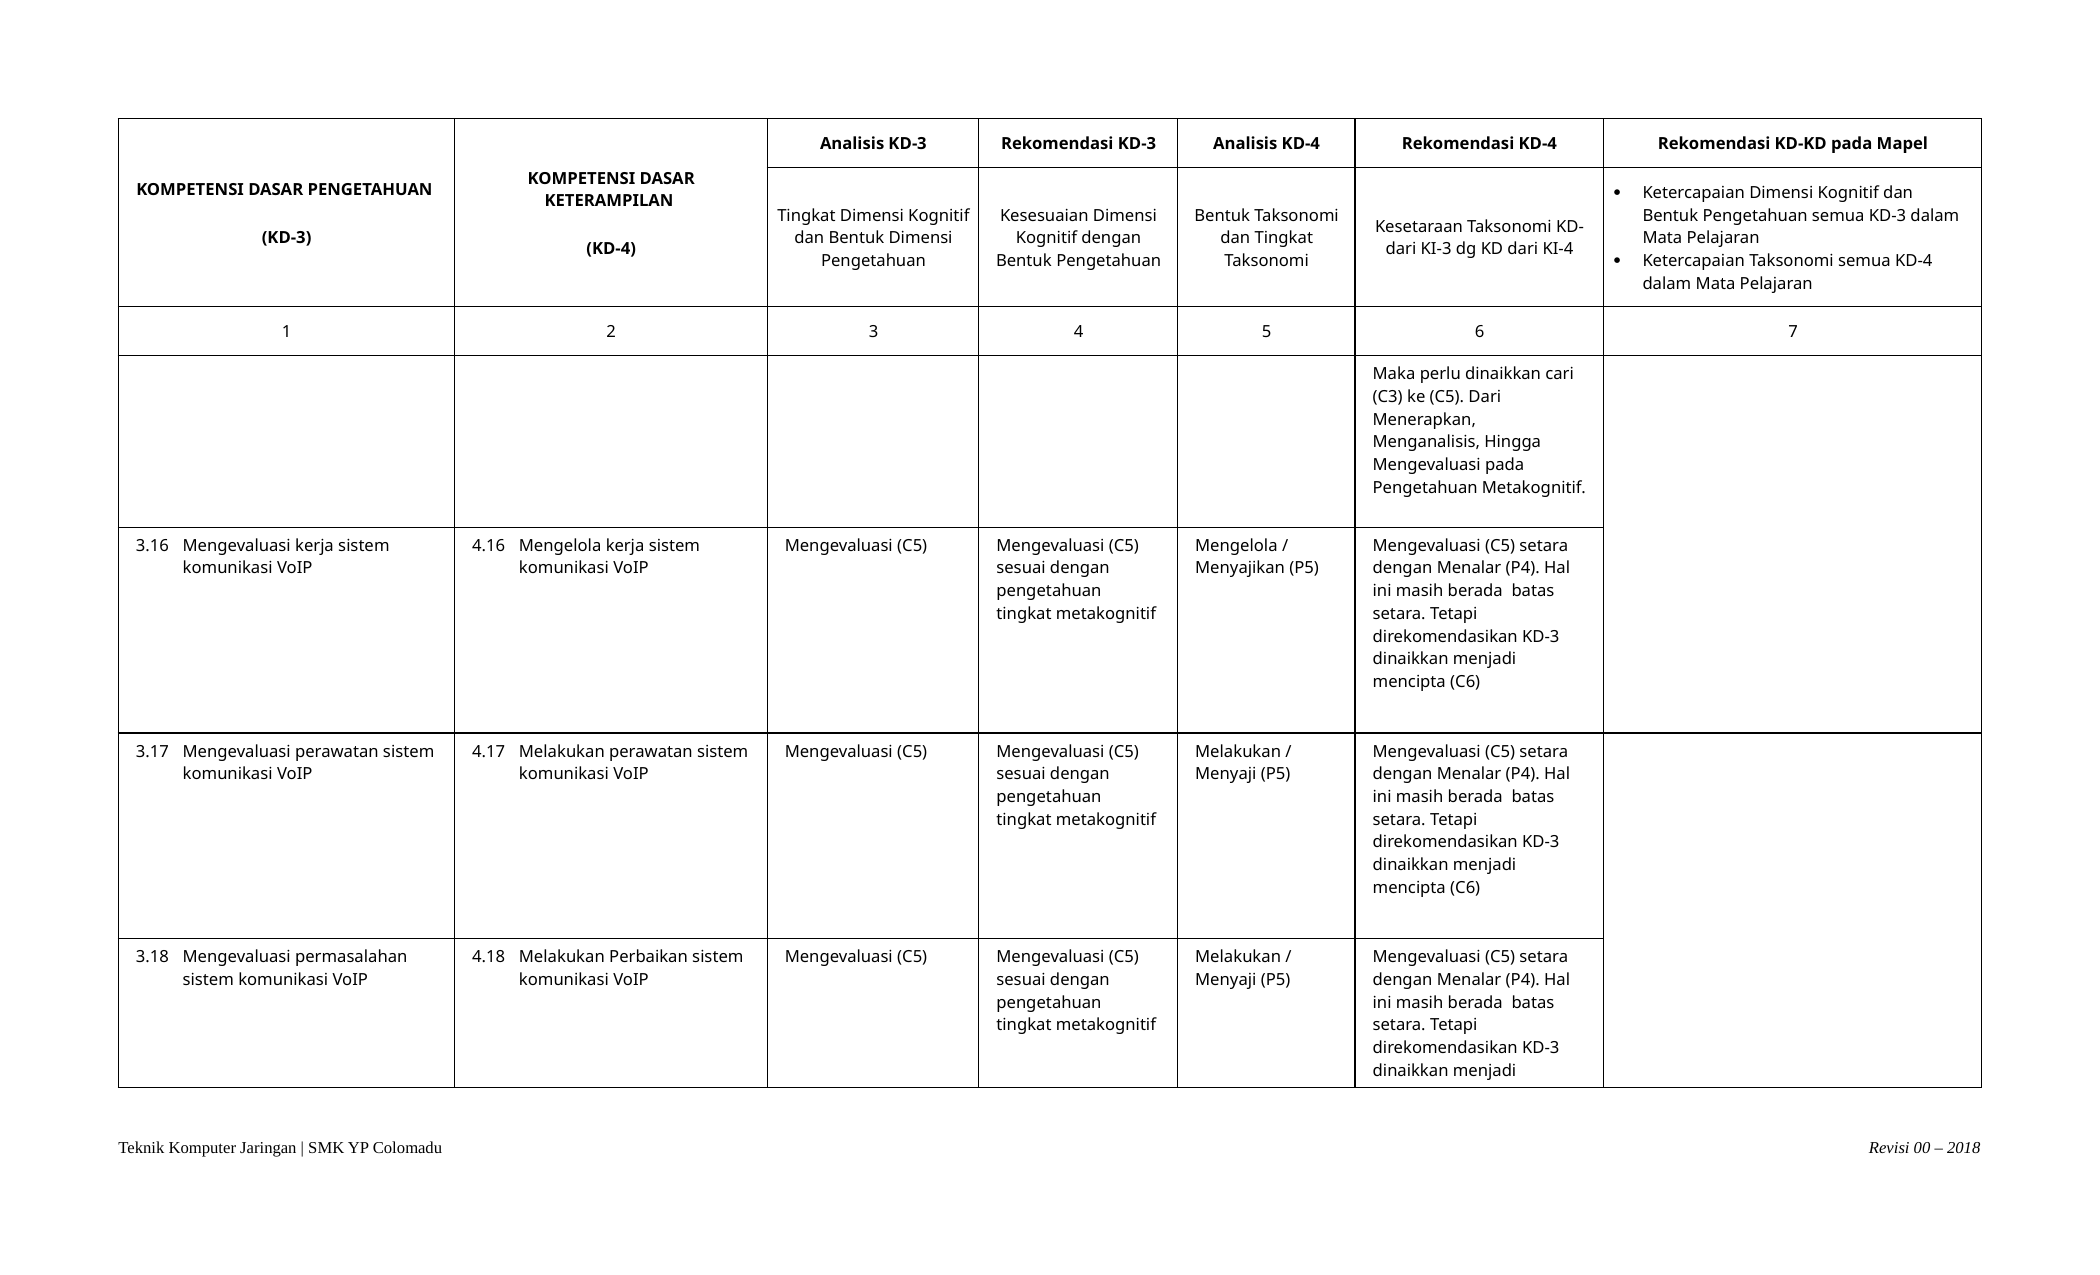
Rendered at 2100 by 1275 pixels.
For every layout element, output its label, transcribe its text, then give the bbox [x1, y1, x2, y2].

table_cell Bentuk Taksonomi dan Tingkat Taksonomi [1178, 168, 1354, 306]
table_cell [1356, 939, 1367, 1087]
table_header 3.17 [130, 734, 177, 790]
table_header Rekomendasi KD-4 [1356, 119, 1603, 167]
table_header Mengevaluasi (C5) [779, 528, 967, 562]
table_header 4.16 [466, 528, 513, 584]
table_cell [979, 356, 1177, 527]
table_cell 1 [119, 307, 454, 355]
table_header 3.18 [130, 939, 177, 996]
table_cell [1356, 356, 1603, 527]
table_cell [1356, 734, 1367, 938]
table_cell [1178, 356, 1354, 527]
table_cell Maka perlu dinaikkan cari (C3) ke (C5). Dari Menerapkan, Menganalisis, Hingga Mengevaluasi pada Pengetahuan Metakognitif. [1367, 356, 1592, 504]
table_cell [1592, 734, 1603, 938]
table_header Rekomendasi KD-KD pada Mapel [1604, 119, 1981, 167]
table_cell [1178, 734, 1354, 938]
table_header Mengevaluasi perawatan sistem komunikasi VoIP [177, 734, 443, 790]
table_cell [979, 939, 1177, 1087]
table_cell [979, 528, 1177, 732]
table_header 4.18 [466, 939, 513, 996]
table_cell Ketercapaian Dimensi Kognitif dan Bentuk Pengetahuan semua KD-3 dalam Mata Pelajaran Ketercapaian Taksonomi semua KD-4 dalam Mata Pelajaran [1604, 168, 1981, 306]
table_header KOMPETENSI DASAR KETERAMPILAN (KD-4) [455, 119, 767, 306]
table_cell [119, 528, 454, 732]
table_cell [768, 734, 978, 938]
table_header Mengelola / Menyajikan (P5) [1189, 528, 1344, 584]
table_header Rekomendasi KD-3 [979, 119, 1177, 167]
table_cell Kesetaraan Taksonomi KD-dari KI-3 dg KD dari KI-4 [1356, 168, 1603, 306]
table_cell [119, 939, 454, 1087]
table_cell 4 [979, 307, 1177, 355]
table_header Melakukan perawatan sistem komunikasi VoIP [513, 734, 756, 790]
table_cell [455, 528, 767, 732]
table_cell [768, 356, 978, 527]
table_cell [455, 939, 767, 1087]
table_cell [1367, 904, 1592, 938]
table_header Analisis KD-4 [1178, 119, 1354, 167]
table_cell 3 [768, 307, 978, 355]
table_header 4.17 [466, 734, 513, 790]
table_cell [119, 356, 454, 527]
table_cell 7 [1604, 307, 1981, 355]
table_cell [1356, 528, 1367, 732]
table_cell [119, 734, 454, 938]
table_cell [979, 734, 1177, 938]
table_cell [1367, 698, 1592, 732]
table_header Mengevaluasi (C5) [779, 939, 967, 977]
table_header Mengevaluasi (C5) sesuai dengan pengetahuan tingkat metakognitif [991, 528, 1166, 630]
table_header Mengevaluasi (C5) sesuai dengan pengetahuan tingkat metakognitif [991, 734, 1166, 836]
table_cell [768, 939, 978, 1087]
table_cell 5 [1178, 307, 1354, 355]
table_cell [455, 356, 767, 527]
table_header KOMPETENSI DASAR PENGETAHUAN (KD-3) [119, 119, 454, 306]
table_cell [1604, 356, 1981, 732]
table_header Mengevaluasi (C5) setara dengan Menalar (P4). Hal ini masih berada batas setara. Tetapi direkomendasikan KD-3 dinaikkan menjadi mencipta (C6) [1367, 528, 1592, 698]
table_header Mengevaluasi kerja sistem komunikasi VoIP [177, 528, 443, 584]
table_header Mengelola kerja sistem komunikasi VoIP [513, 528, 756, 584]
table_header Mengevaluasi (C5) setara dengan Menalar (P4). Hal ini masih berada batas setara. Tetapi direkomendasikan KD-3 dinaikkan menjadi [1367, 939, 1592, 1087]
table_header Melakukan Perbaikan sistem komunikasi VoIP [513, 939, 756, 996]
table_cell Kesesuaian Dimensi Kognitif dengan Bentuk Pengetahuan [979, 168, 1177, 306]
table_cell 2 [455, 307, 767, 355]
table_header 3.16 [130, 528, 177, 584]
table_header Melakukan / Menyaji (P5) [1189, 734, 1344, 790]
table_header Mengevaluasi permasalahan sistem komunikasi VoIP [177, 939, 443, 996]
table_cell Tingkat Dimensi Kognitif dan Bentuk Dimensi Pengetahuan [768, 168, 978, 306]
table_header Analisis KD-3 [768, 119, 978, 167]
table_header Mengevaluasi (C5) sesuai dengan pengetahuan tingkat metakognitif [991, 939, 1166, 1041]
table_cell [1178, 939, 1354, 1087]
table_header Mengevaluasi (C5) [779, 734, 967, 768]
table_cell [1178, 528, 1354, 732]
table_header Melakukan / Menyaji (P5) [1189, 939, 1344, 996]
table_cell [1592, 939, 1603, 1087]
table_cell [455, 734, 767, 938]
table_cell [1604, 734, 1981, 1087]
table_cell 6 [1356, 307, 1603, 355]
table_cell [768, 528, 978, 732]
table_header Mengevaluasi (C5) setara dengan Menalar (P4). Hal ini masih berada batas setara. Tetapi direkomendasikan KD-3 dinaikkan menjadi mencipta (C6) [1367, 734, 1592, 904]
table_cell [1592, 528, 1603, 732]
